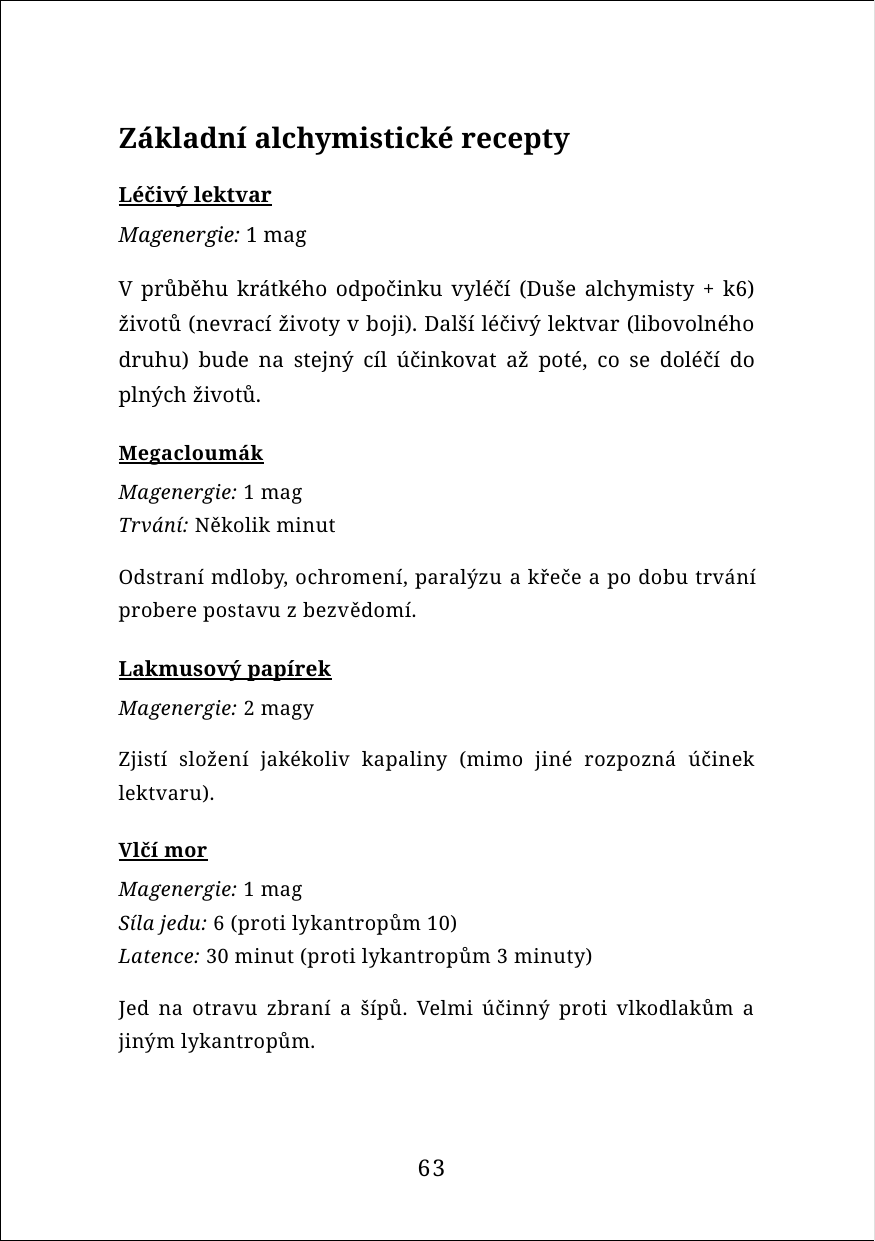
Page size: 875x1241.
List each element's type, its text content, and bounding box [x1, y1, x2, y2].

subtitle Lakmusový papírek [118, 654, 756, 682]
subtitle Léčivý lektvar [118, 180, 756, 209]
text Magenergie: 2 magy [118, 694, 756, 721]
text Magenergie: 1 mag Trvání: Několik minut [118, 478, 756, 539]
subtitle Základní alchymistické recepty [118, 118, 756, 157]
text Odstraní mdloby, ochromení, paralýzu a křeče a po dobu trvání probere postavu z bezvědomí. [118, 563, 756, 624]
text V průběhu krátkého odpočinku vyléčí (Duše alchymisty + k6) životů (nevrací životy v boji). Další léčivý lektvar (libovolného druhu) bude na stejný cíl účinkovat až poté, co se doléčí do plných životů. [118, 274, 756, 409]
text Jed na otravu zbraní a šípů. Velmi účinný proti vlkodlakům a jiným lykantropům. [118, 994, 756, 1054]
text Magenergie: 1 mag Síla jedu: 6 (proti lykantropům 10) Latence: 30 minut (proti lykantropům 3 minuty) [118, 875, 756, 969]
subtitle Megacloumák [118, 439, 756, 466]
text Magenergie: 1 mag [118, 220, 756, 249]
text Zjistí složení jakékoliv kapaliny (mimo jiné rozpozná účinek lektvaru). [118, 746, 756, 806]
subtitle Vlčí mor [118, 837, 756, 863]
